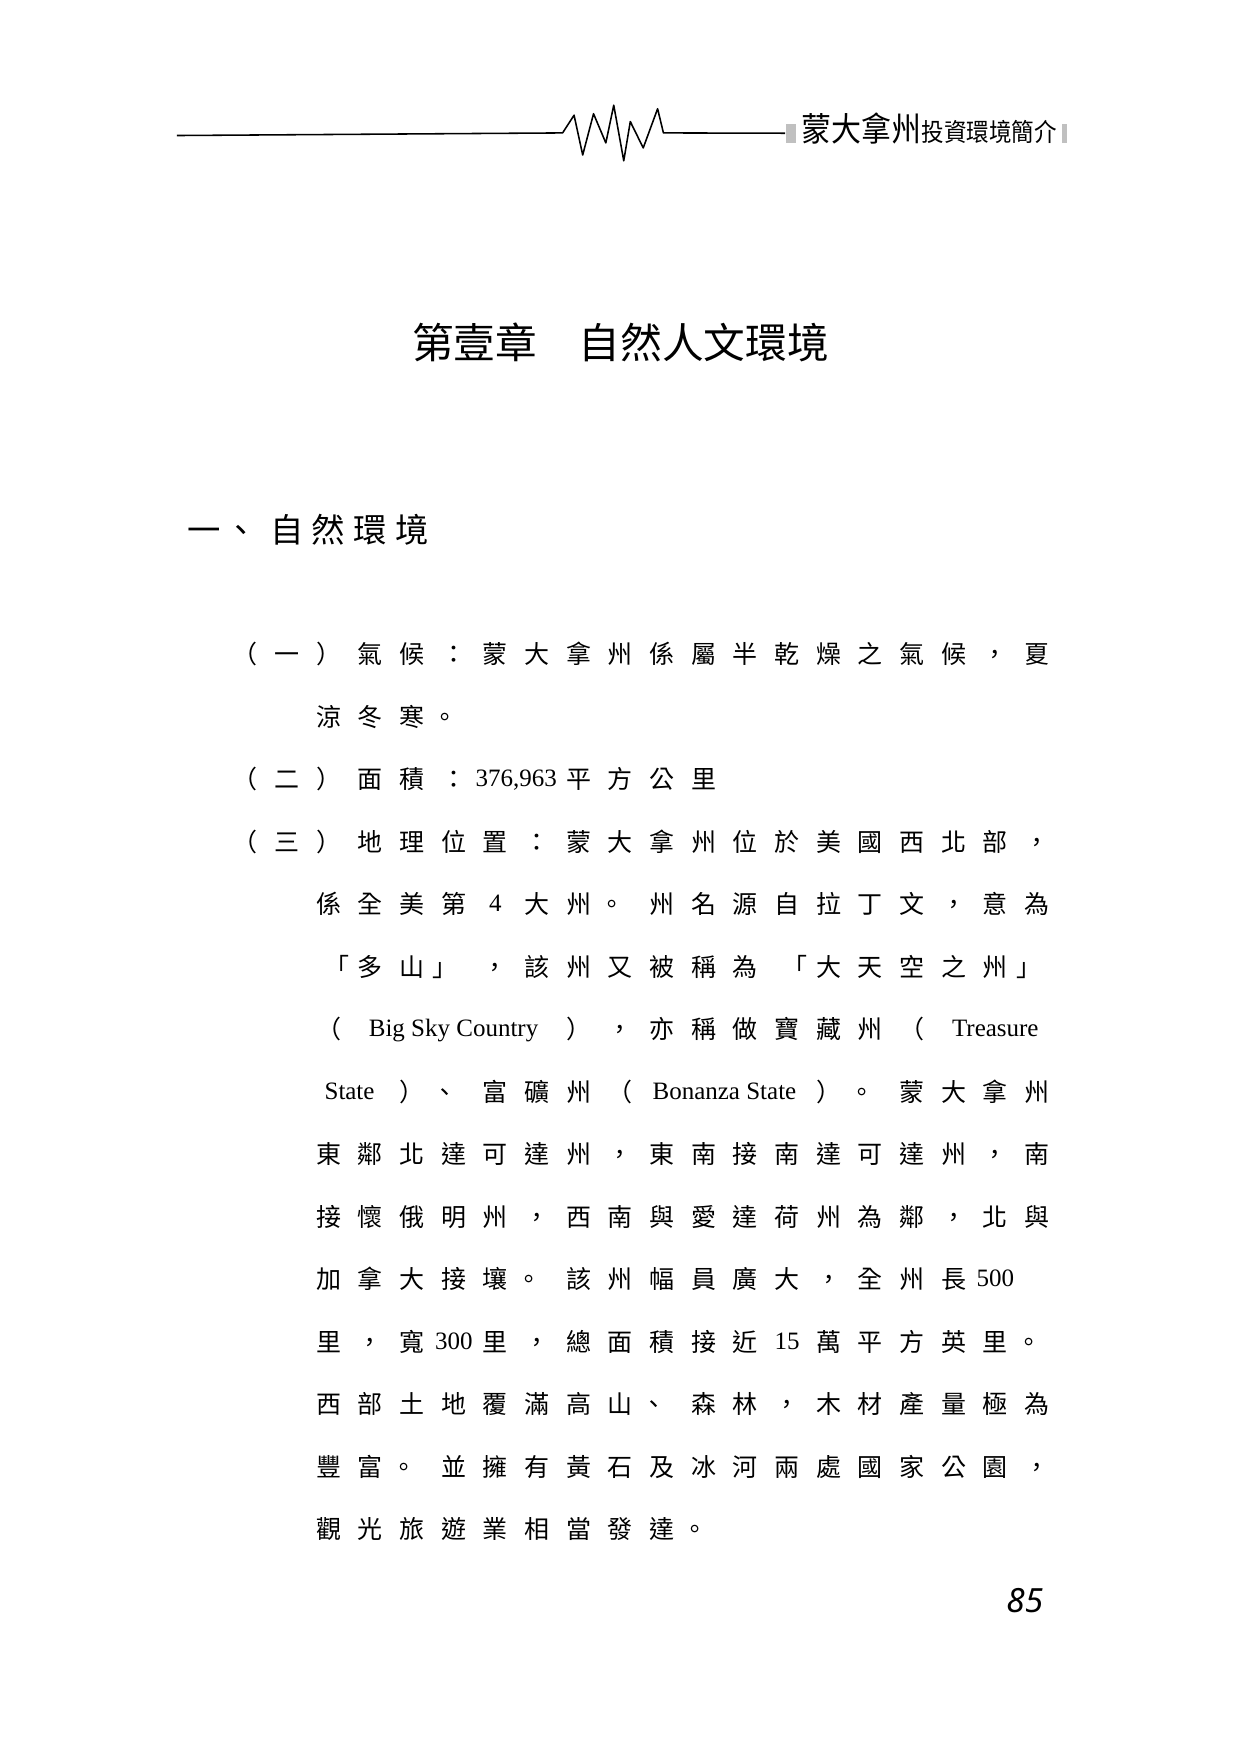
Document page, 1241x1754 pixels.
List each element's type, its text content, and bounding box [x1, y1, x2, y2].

text 第壹章 自然人文環境 [183, 299, 1058, 361]
text （一）氣候：蒙大拿州係屬半乾燥之氣候，夏涼冬寒。 [207, 611, 1058, 736]
text 一、自然環境 [183, 486, 1058, 549]
text （二）面積：376,963平方公里 [207, 736, 1058, 799]
text （三）地理位置：蒙大拿州位於美國西北部，係全美第4大州。州名源自拉丁文，意為「多山」，該州又被稱為「大天空之州」（Big Sky Country），亦稱做寶藏州（Treasure State）、富礦州（Bonanza State）。蒙大拿州東鄰北達可達州，東南接南達可達州，南接懷俄明州，西南與愛達荷州為鄰，北與加拿大接壤。該州幅員廣大，全州長500里，寬300里，總面積接近15萬平方英里。西部土地覆滿高山、森林，木材產量極為豐富。並擁有黃石及冰河兩處國家公園，觀光旅遊業相當發達。 [207, 799, 1058, 1549]
